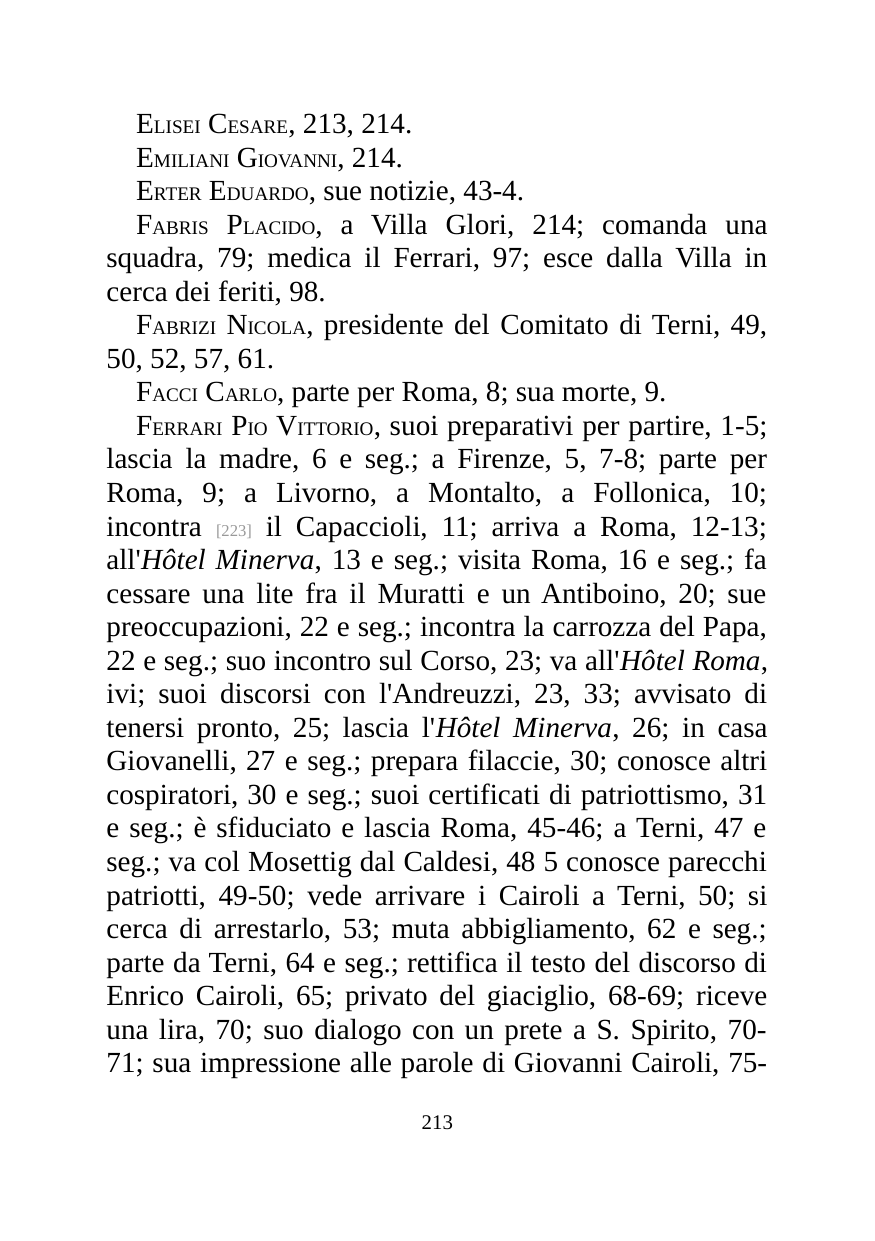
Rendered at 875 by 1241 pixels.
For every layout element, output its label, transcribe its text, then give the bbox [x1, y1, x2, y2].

text Fabris Placido, a Villa Glori, 214; comanda una squadra, 79; medica il Ferrari, 97; esce dalla Villa in cerca dei feriti, 98. [106, 207, 768, 307]
text Erter Eduardo, sue notizie, 43-4. [106, 173, 768, 207]
text Facci Carlo, parte per Roma, 8; sua morte, 9. [106, 374, 768, 408]
text Elisei Cesare, 213, 214. [106, 106, 768, 140]
text Emiliani Giovanni, 214. [106, 140, 768, 173]
text Ferrari Pio Vittorio, suoi preparativi per partire, 1-5; lascia la madre, 6 e seg.; a Firenze, 5, 7-8; parte per Roma, 9; a Livorno, a Montalto, a Follonica, 10; incontra [223] il Capaccioli, 11; arriva a Roma, 12-13; all'Hôtel Minerva, 13 e seg.; visita Roma, 16 e seg.; fa cessare una lite fra il Muratti e un Antiboino, 20; sue preoccupazioni, 22 e seg.; incontra la carrozza del Papa, 22 e seg.; suo incontro sul Corso, 23; va all'Hôtel Roma, ivi; suoi discorsi con l'Andreuzzi, 23, 33; avvisato di tenersi pronto, 25; lascia l'Hôtel Minerva, 26; in casa Giovanelli, 27 e seg.; prepara filaccie, 30; conosce altri cospiratori, 30 e seg.; suoi certificati di patriottismo, 31 e seg.; è sfiduciato e lascia Roma, 45-46; a Terni, 47 e seg.; va col Mosettig dal Caldesi, 48 5 conosce parecchi patriotti, 49-50; vede arrivare i Cairoli a Terni, 50; si cerca di arrestarlo, 53; muta abbigliamento, 62 e seg.; parte da Terni, 64 e seg.; rettifica il testo del discorso di Enrico Cairoli, 65; privato del giaciglio, 68-69; riceve una lira, 70; suo dialogo con un prete a S. Spirito, 70-71; sua impressione alle parole di Giovanni Cairoli, 75- [106, 408, 768, 1079]
text Fabrizi Nicola, presidente del Comitato di Terni, 49, 50, 52, 57, 61. [106, 307, 768, 374]
